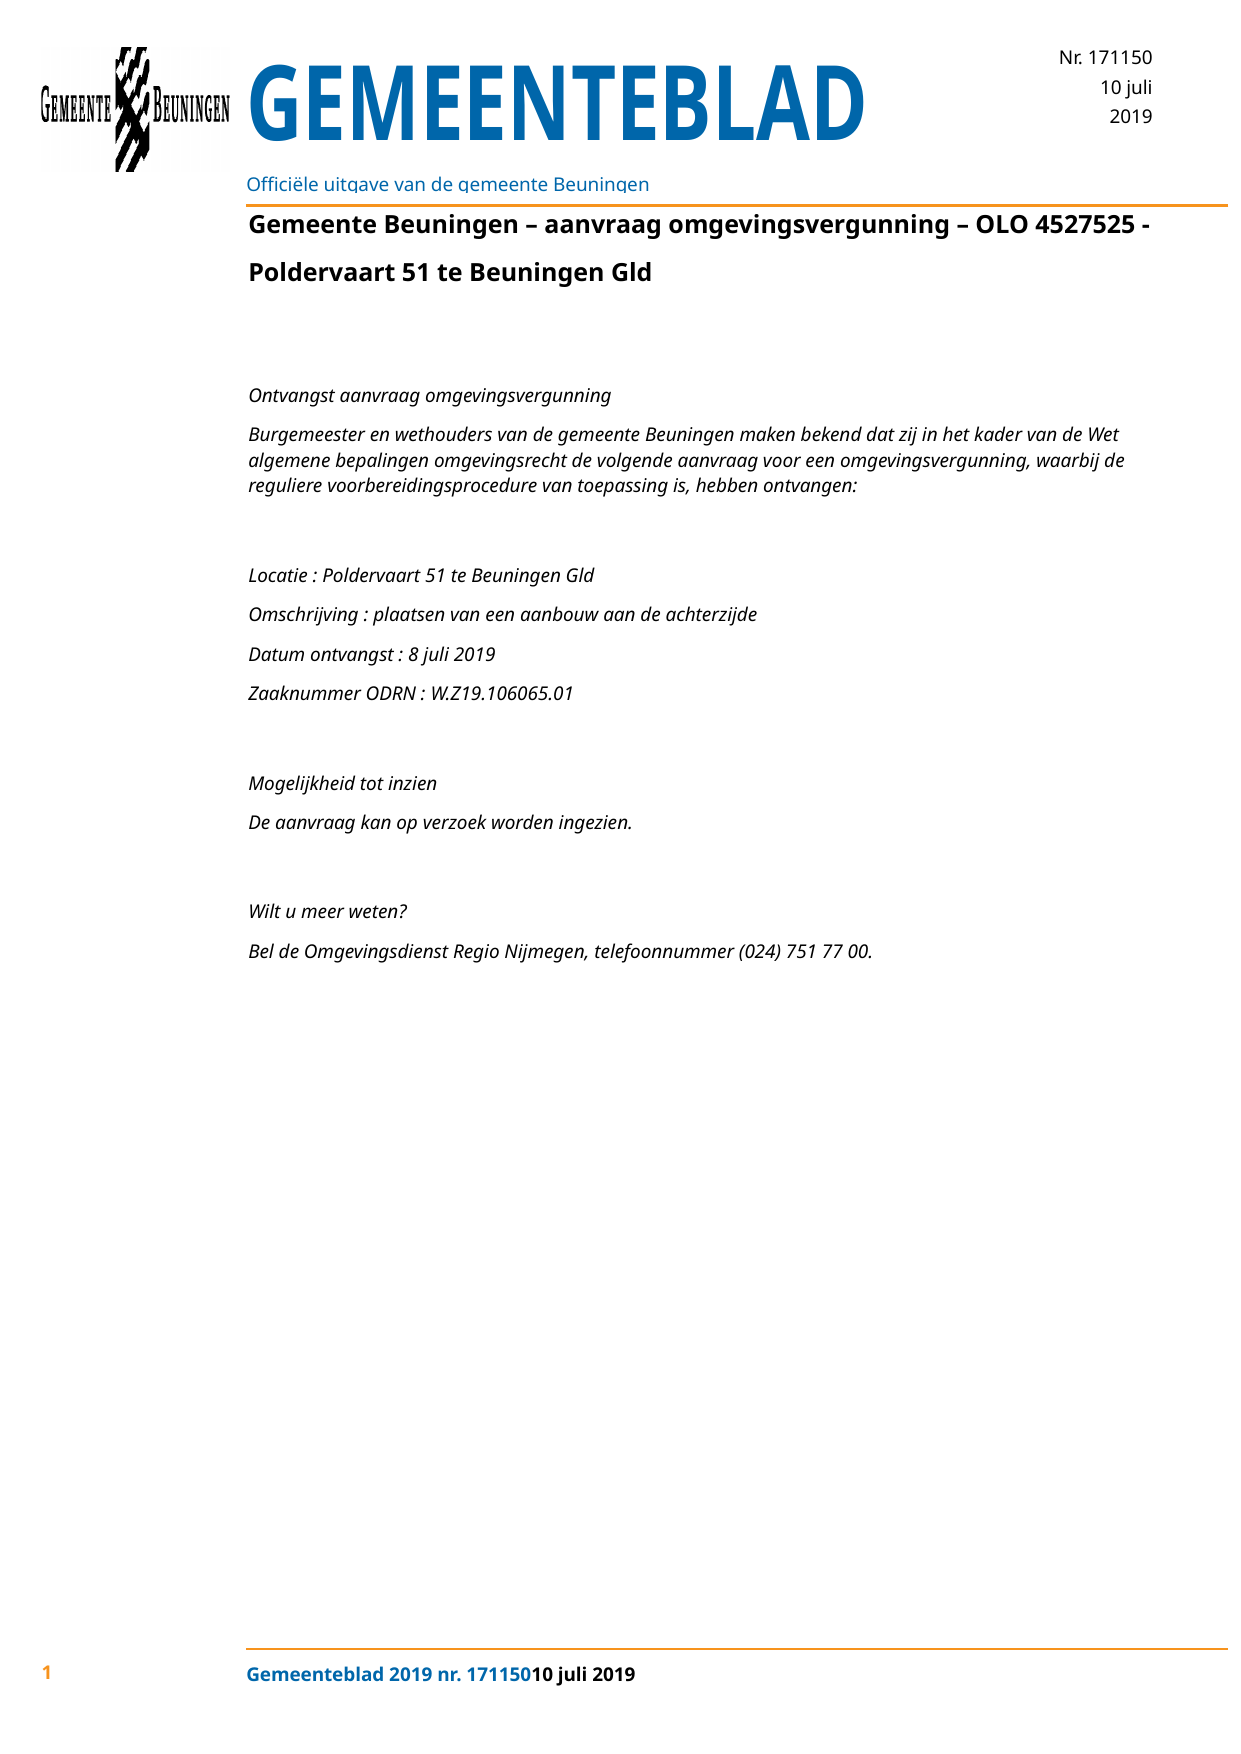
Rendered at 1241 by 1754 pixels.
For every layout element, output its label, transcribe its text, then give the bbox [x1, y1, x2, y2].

text Datum ontvangst : 8 juli 2019 [248, 641, 1152, 667]
text Bel de Omgevingsdienst Regio Nijmegen, telefoonnummer (024) 751 77 00. [248, 938, 1152, 964]
text Burgemeester en wethouders van de gemeente Beuningen maken bekend dat zij in het kader van de Wet algemene bepalingen omgevingsrecht de volgende aanvraag voor een omgevingsvergunning, waarbij de reguliere voorbereidingsprocedure van toepassing is, hebben ontvangen: [248, 421, 1152, 498]
text Gemeente Beuningen – aanvraag omgevingsvergunning – OLO 4527525 - Poldervaart 51 te Beuningen Gld [248, 207, 1152, 288]
text Locatie : Poldervaart 51 te Beuningen Gld [248, 562, 1152, 588]
text Mogelijkheid tot inzien [248, 770, 1152, 796]
text Ontvangst aanvraag omgevingsvergunning [248, 382, 1152, 408]
text De aanvraag kan op verzoek worden ingezien. [248, 809, 1152, 835]
picture [41, 47, 231, 172]
text Omschrijving : plaatsen van een aanbouw aan de achterzijde [248, 602, 1152, 627]
text Zaaknummer ODRN : W.Z19.106065.01 [248, 680, 1152, 706]
text Wilt u meer weten? [248, 899, 1152, 924]
